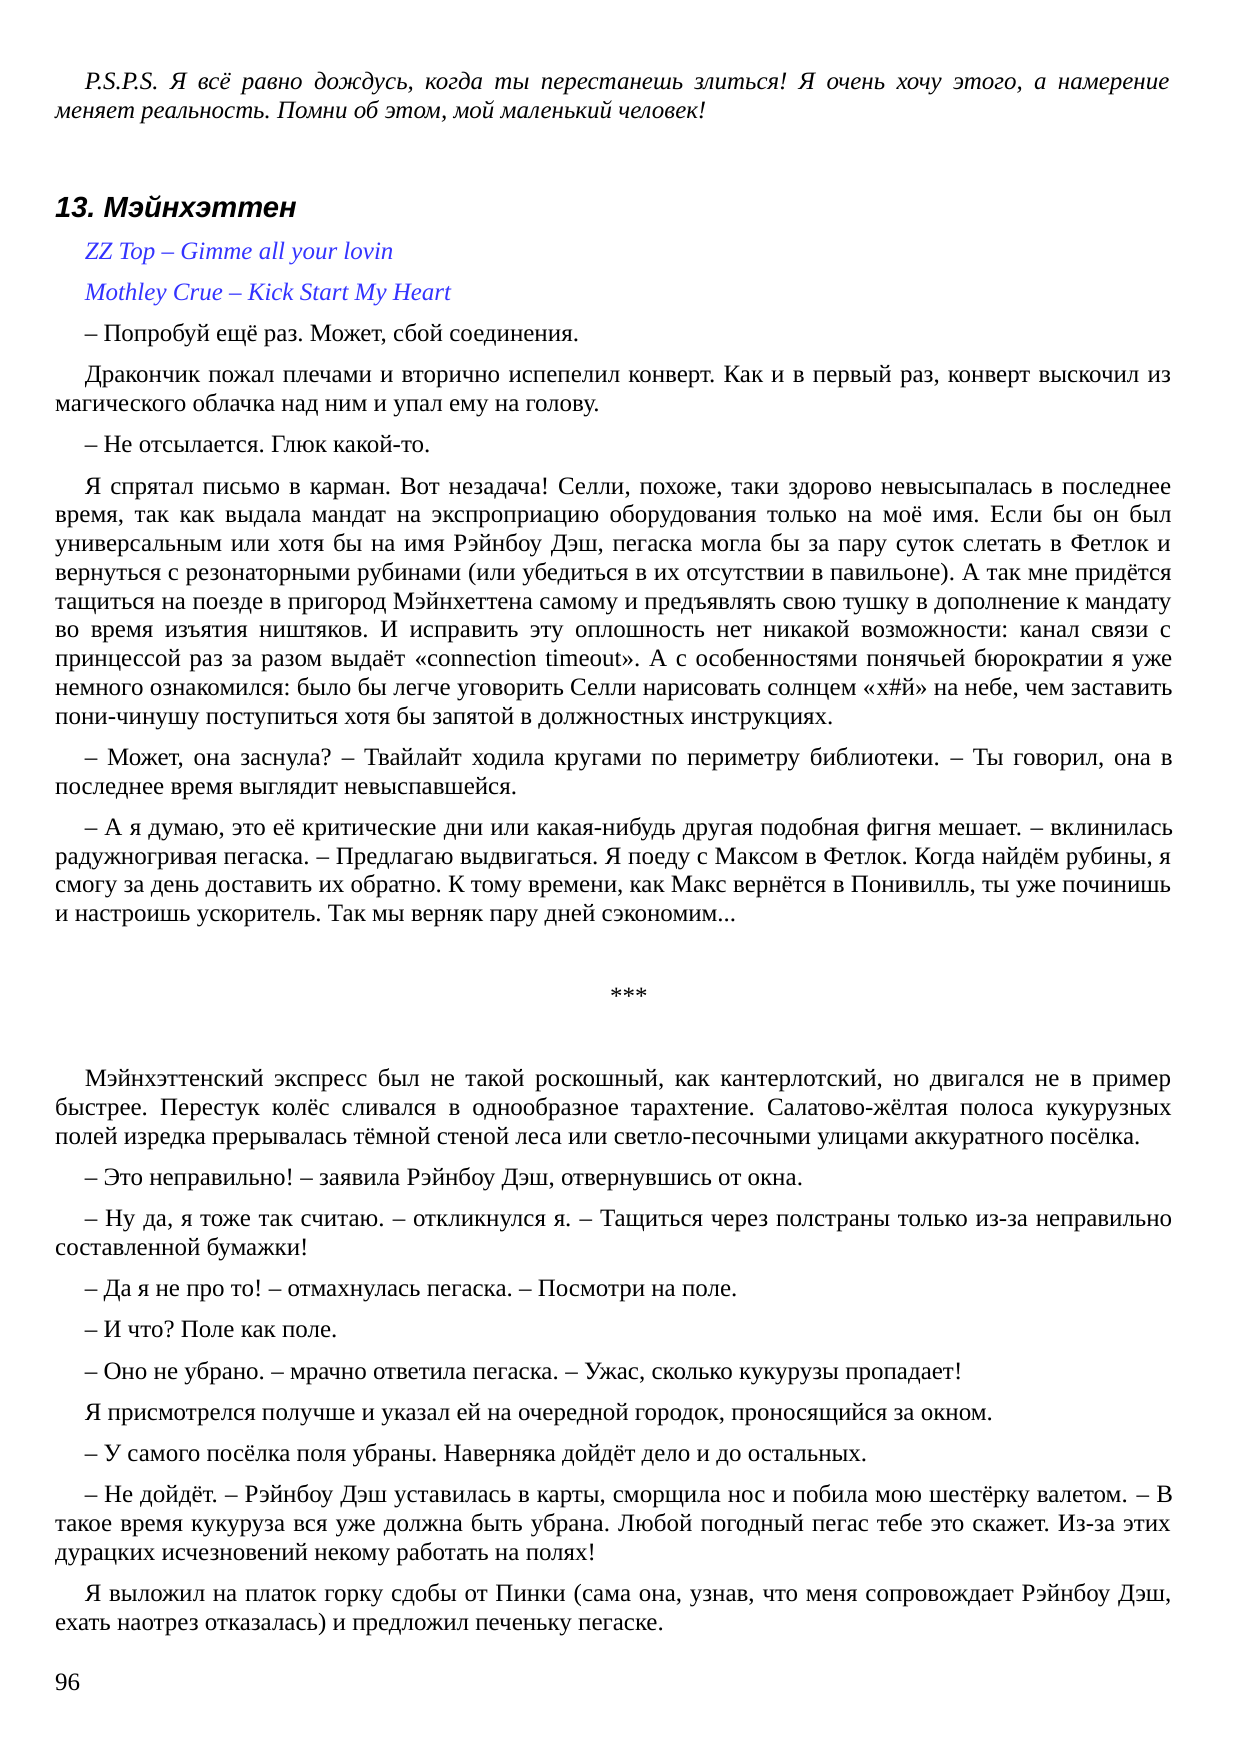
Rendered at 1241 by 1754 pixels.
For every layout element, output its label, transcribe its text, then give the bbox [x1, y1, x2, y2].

text – Оно не убрано. – мрачно ответила пегаска. – Ужас, сколько кукурузы пропадает! [55, 1356, 1173, 1384]
text – Ну да, я тоже так считаю. – откликнулся я. – Тащиться через полстраны только из-за неправильно составленной бумажки! [55, 1203, 1173, 1261]
text Я выложил на платок горку сдобы от Пинки (сама она, узнав, что меня сопровождает Рэйнбоу Дэш, ехать наотрез отказалась) и предложил печеньку пегаске. [55, 1578, 1173, 1636]
text Мэйнхэттенский экспресс был не такой роскошный, как кантерлотский, но двигался не в пример быстрее. Перестук колёс сливался в однообразное тарахтение. Салатово-жёлтая полоса кукурузных полей изредка прерывалась тёмной стеной леса или светло-песочными улицами аккуратного посёлка. [55, 1063, 1173, 1149]
text – У самого посёлка поля убраны. Наверняка дойдёт дело и до остальных. [55, 1438, 1173, 1467]
text – Может, она заснула? – Твайлайт ходила кругами по периметру библиотеки. – Ты говорил, она в последнее время выглядит невыспавшейся. [55, 742, 1173, 799]
text P.S.P.S. Я всё равно дождусь, когда ты перестанешь злиться! Я очень хочу этого, а намерение меняет реальность. Помни об этом, мой маленький человек! [55, 66, 1173, 123]
text – Да я не про то! – отмахнулась пегаска. – Посмотри на поле. [55, 1273, 1173, 1302]
text – А я думаю, это её критические дни или какая-нибудь другая подобная фигня мешает. – вклинилась радужногривая пегаска. – Предлагаю выдвигаться. Я поеду с Максом в Фетлок. Когда найдём рубины, я смогу за день доставить их обратно. К тому времени, как Макс вернётся в Понивилль, ты уже починишь и настроишь ускоритель. Так мы верняк пару дней сэкономим... [55, 812, 1173, 927]
text – Попробуй ещё раз. Может, сбой соединения. [55, 318, 1173, 347]
text – И что? Поле как поле. [55, 1314, 1173, 1343]
text Я спрятал письмо в карман. Вот незадача! Селли, похоже, таки здорово невысыпалась в последнее время, так как выдала мандат на экспроприацию оборудования только на моё имя. Если бы он был универсальным или хотя бы на имя Рэйнбоу Дэш, пегаска могла бы за пару суток слетать в Фетлок и вернуться с резонаторными рубинами (или убедиться в их отсутствии в павильоне). А так мне придётся тащиться на поезде в пригород Мэйнхеттена самому и предъявлять свою тушку в дополнение к мандату во время изъятия ништяков. И исправить эту оплошность нет никакой возможности: канал связи с принцессой раз за разом выдаёт «connection timeout». А с особенностями понячьей бюрократии я уже немного ознакомился: было бы легче уговорить Селли нарисовать солнцем «х#й» на небе, чем заставить пони-чинушу поступиться хотя бы запятой в должностных инструкциях. [55, 471, 1173, 729]
text ZZ Top – Gimme all your lovin [55, 236, 1173, 264]
text Mothley Crue – Kick Start My Heart [55, 277, 1173, 306]
text Я присмотрелся получше и указал ей на очередной городок, проносящийся за окном. [55, 1397, 1173, 1426]
subtitle 13. Мэйнхэттен [55, 190, 1173, 223]
text – Это неправильно! – заявила Рэйнбоу Дэш, отвернувшись от окна. [55, 1162, 1173, 1191]
text *** [55, 981, 1173, 1009]
text – Не отсылается. Глюк какой-то. [55, 429, 1173, 458]
text – Не дойдёт. – Рэйнбоу Дэш уставилась в карты, сморщила нос и побила мою шестёрку валетом. – В такое время кукуруза вся уже должна быть убрана. Любой погодный пегас тебе это скажет. Из-за этих дурацких исчезновений некому работать на полях! [55, 1479, 1173, 1566]
text Дракончик пожал плечами и вторично испепелил конверт. Как и в первый раз, конверт выскочил из магического облачка над ним и упал ему на голову. [55, 359, 1173, 417]
